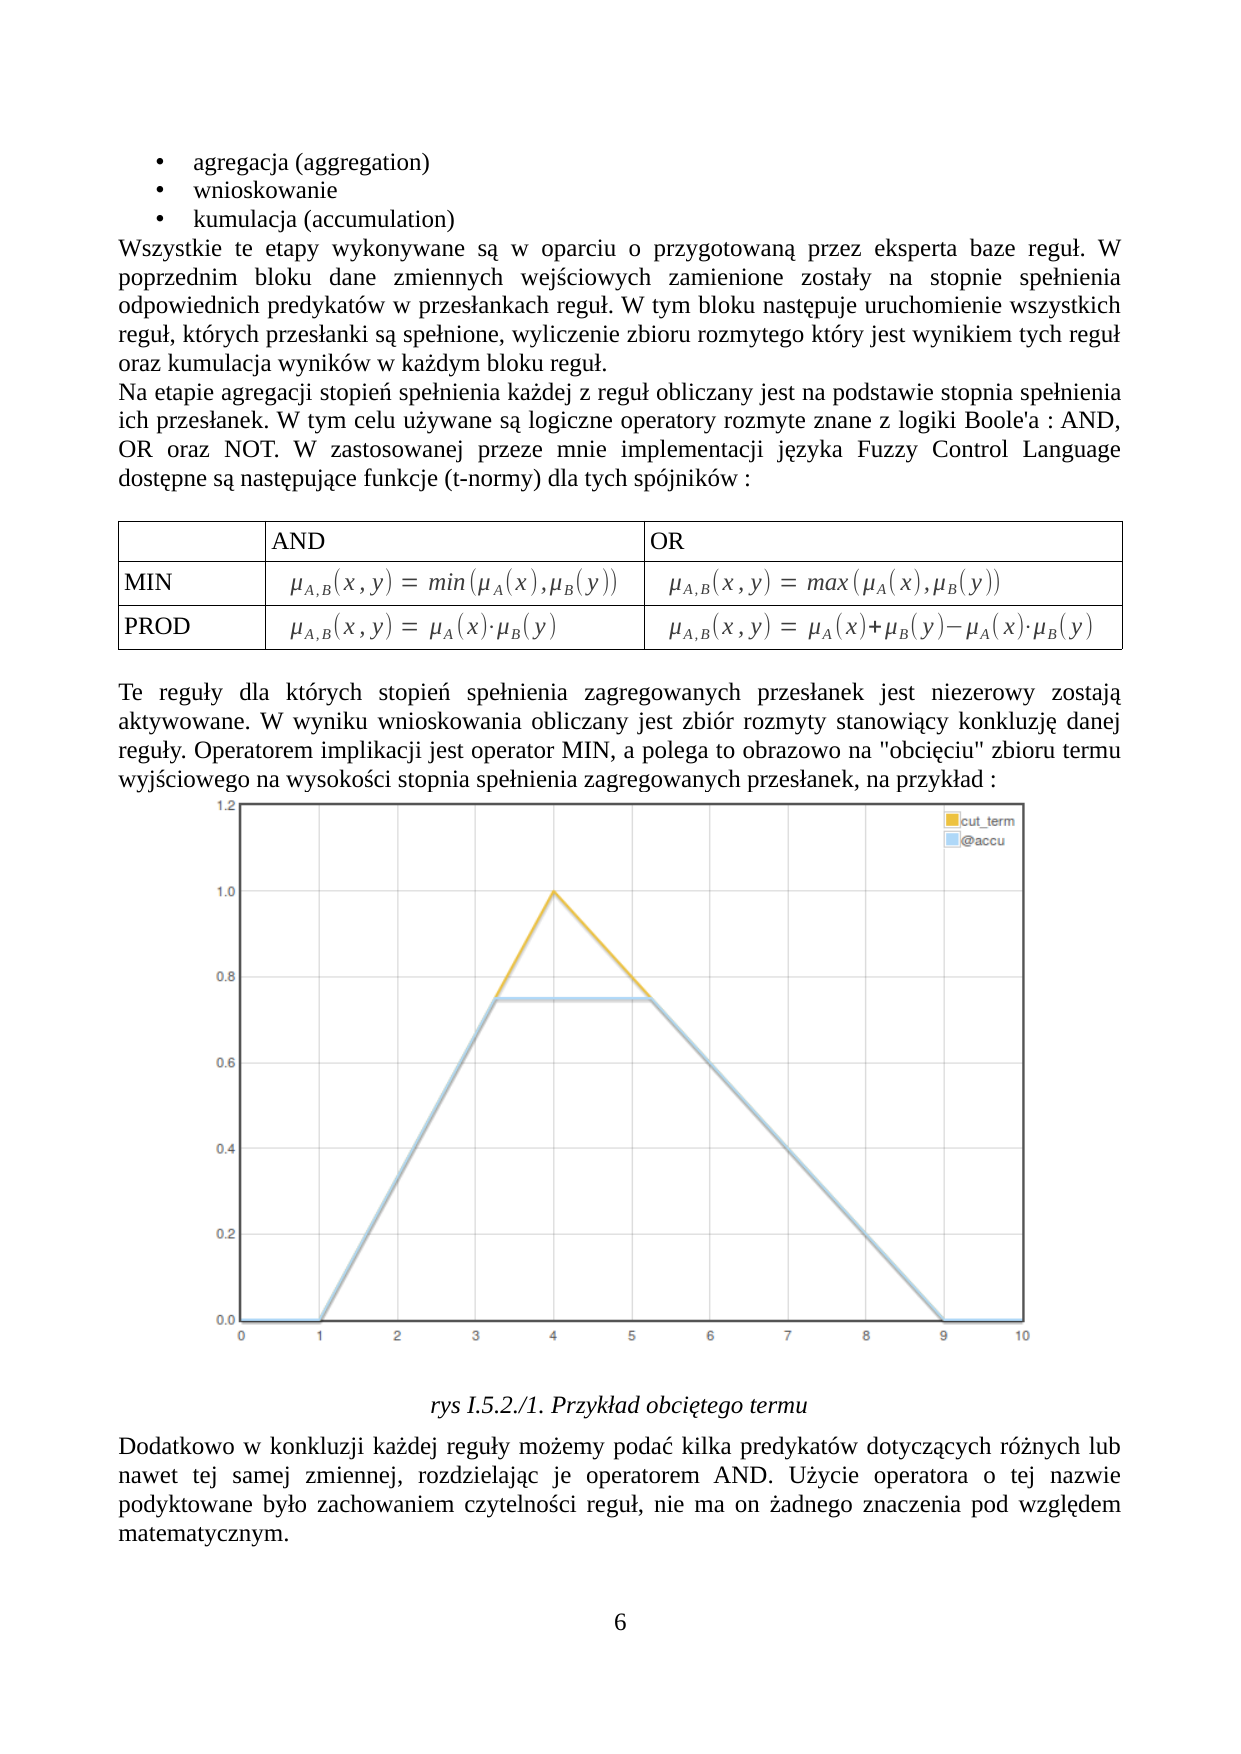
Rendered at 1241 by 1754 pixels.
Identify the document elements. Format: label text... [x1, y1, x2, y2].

table_header AND [266, 522, 644, 561]
text Na etapie agregacji stopień spełnienia każdej z reguł obliczany jest na podstawie stopnia spełnienia ich przesłanek. W tym celu używane są logiczne operatory rozmyte znane z logiki Boole'a : AND, OR oraz NOT. W zastosowanej przeze mnie implementacji języka Fuzzy Control Language dostępne są następujące funkcje (t-normy) dla tych spójników : [118, 377, 1122, 492]
list kumulacja (accumulation) [156, 204, 1122, 233]
list wnioskowanie [156, 176, 1122, 204]
table_cell [266, 606, 644, 649]
text rys I.5.2./1. Przykład obciętego termu [118, 1390, 1122, 1419]
table_header [119, 522, 265, 561]
table_cell [645, 562, 1122, 605]
table_header OR [645, 522, 1122, 561]
picture [194, 792, 1046, 1349]
table_cell PROD [119, 606, 265, 649]
text Wszystkie te etapy wykonywane są w oparciu o przygotowaną przez eksperta baze reguł. W poprzednim bloku dane zmiennych wejściowych zamienione zostały na stopnie spełnienia odpowiednich predykatów w przesłankach reguł. W tym bloku następuje uruchomienie wszystkich reguł, których przesłanki są spełnione, wyliczenie zbioru rozmytego który jest wynikiem tych reguł oraz kumulacja wyników w każdym bloku reguł. [118, 233, 1122, 377]
list agregacja (aggregation) [156, 147, 1122, 176]
table_cell [645, 606, 1122, 649]
table_cell [266, 562, 644, 605]
text Te reguły dla których stopień spełnienia zagregowanych przesłanek jest niezerowy zostają aktywowane. W wyniku wnioskowania obliczany jest zbiór rozmyty stanowiący konkluzję danej reguły. Operatorem implikacji jest operator MIN, a polega to obrazowo na "obcięciu" zbioru termu wyjściowego na wysokości stopnia spełnienia zagregowanych przesłanek, na przykład : [118, 677, 1122, 792]
table_cell MIN [119, 562, 265, 605]
text Dodatkowo w konkluzji każdej reguły możemy podać kilka predykatów dotyczących różnych lub nawet tej samej zmiennej, rozdzielając je operatorem AND. Użycie operatora o tej nazwie podyktowane było zachowaniem czytelności reguł, nie ma on żadnego znaczenia pod względem matematycznym. [118, 1431, 1122, 1546]
